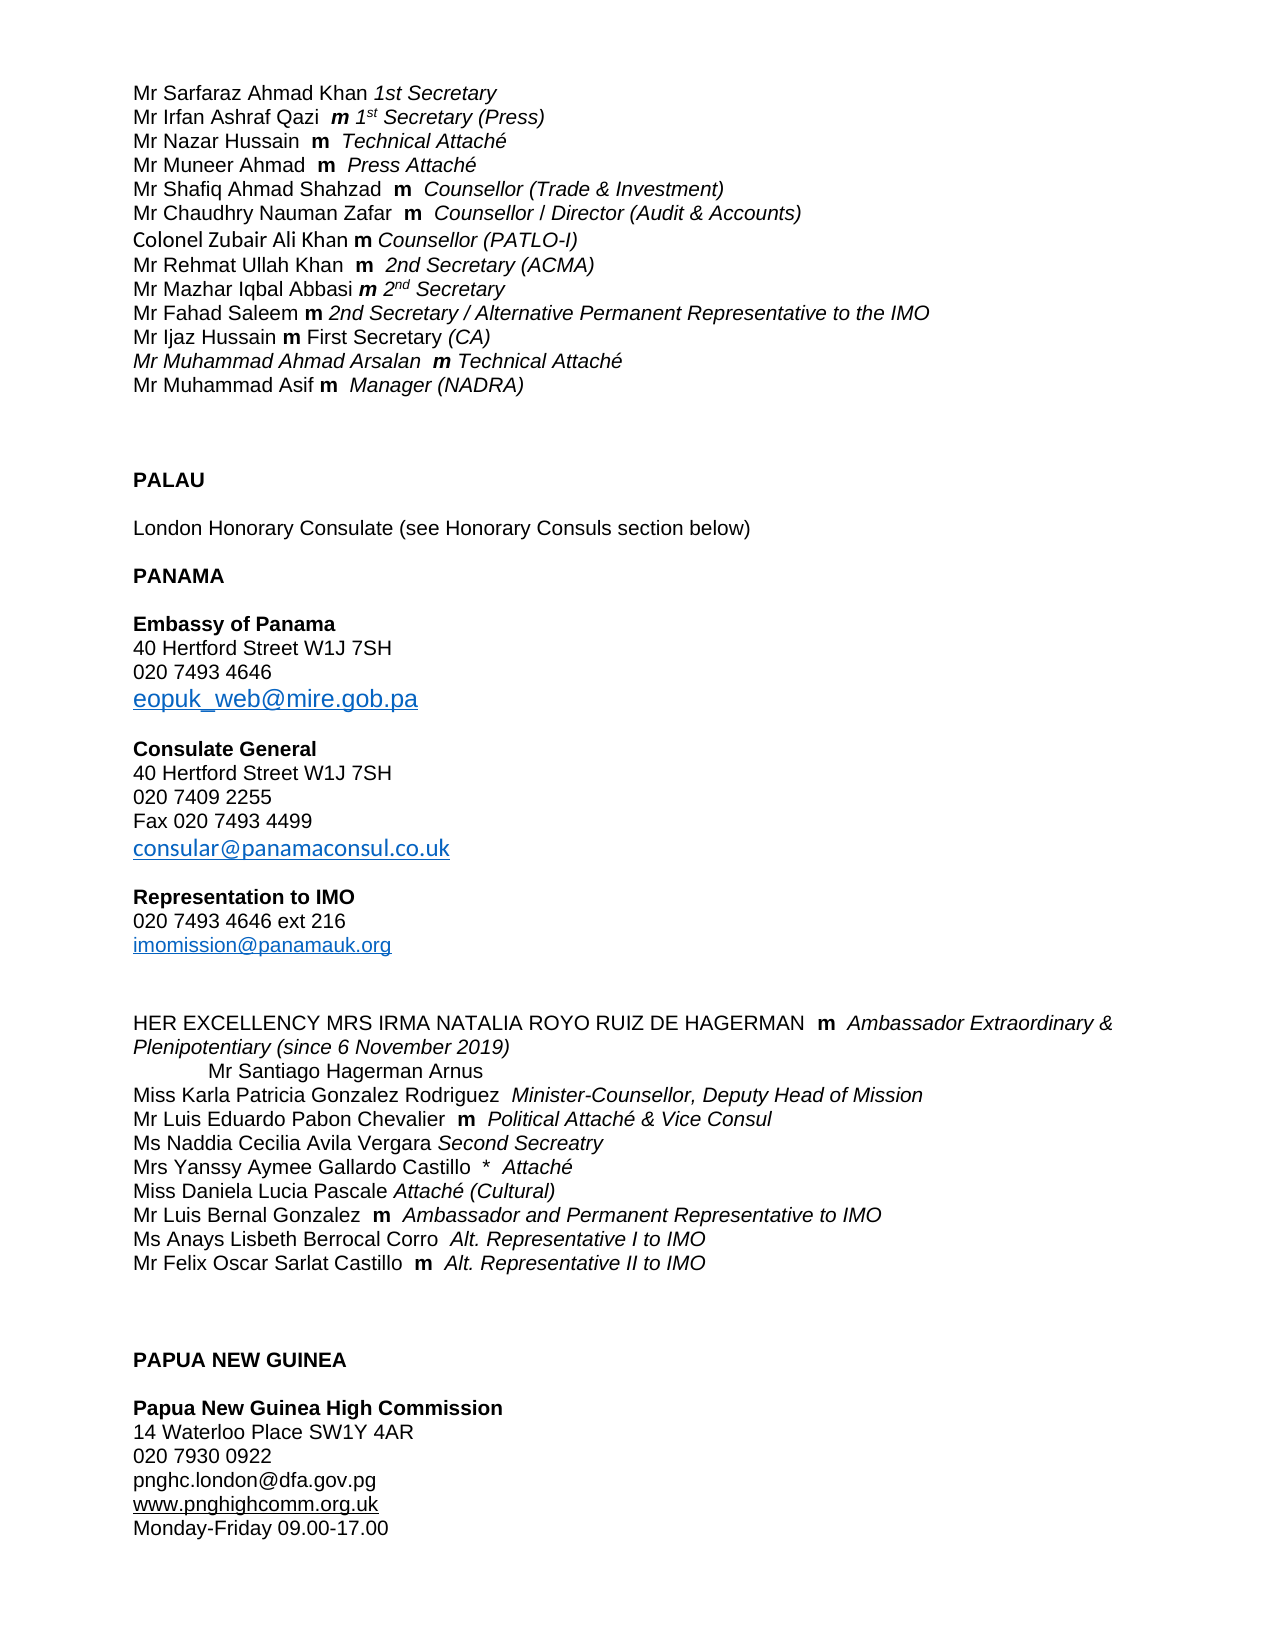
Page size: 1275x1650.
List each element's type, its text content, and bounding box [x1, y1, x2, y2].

text Mr Santiago Hagerman Arnus [133, 1059, 1181, 1083]
text Mr Irfan Ashraf Qazi m 1st Secretary (Press) [133, 105, 1181, 129]
text 020 7409 2255 [133, 784, 1181, 808]
text Monday-Friday 09.00-17.00 [133, 1516, 1181, 1539]
text imomission@panamauk.org [133, 932, 1181, 956]
text 020 7493 4646 [133, 660, 1181, 684]
text Fax 020 7493 4499 [133, 808, 1181, 832]
text Ms Anays Lisbeth Berrocal Corro Alt. Representative I to IMO [133, 1227, 1181, 1251]
text Papua New Guinea High Commission [133, 1396, 1181, 1420]
text London Honorary Consulate (see Honorary Consuls section below) [133, 516, 1181, 540]
text Mr Mazhar Iqbal Abbasi m 2nd Secretary [133, 277, 1181, 301]
text Consulate General [133, 737, 1181, 761]
text Miss Daniela Lucia Pascale Attaché (Cultural) [133, 1179, 1181, 1203]
text Miss Karla Patricia Gonzalez Rodriguez Minister-Counsellor, Deputy Head of Mission [133, 1083, 1181, 1107]
text consular@panamaconsul.co.uk [133, 832, 1181, 863]
text Mr Ijaz Hussain m First Secretary (CA) [133, 324, 1181, 348]
text Mr Rehmat Ullah Khan m 2nd Secretary (ACMA) [133, 253, 1181, 277]
text Representation to IMO [133, 884, 1181, 908]
text www.pnghighcomm.org.uk [133, 1492, 1181, 1516]
text PALAU [133, 468, 1181, 492]
text Mr Fahad Saleem m 2nd Secretary / Alternative Permanent Representative to the IMO [133, 301, 1181, 324]
text PANAMA [133, 564, 1181, 588]
text Mr Luis Eduardo Pabon Chevalier m Political Attaché & Vice Consul [133, 1107, 1181, 1131]
text HER EXCELLENCY MRS IRMA NATALIA ROYO RUIZ DE HAGERMAN m Ambassador Extraordinary & Plenipotentiary (since 6 November 2019) [133, 1011, 1181, 1059]
text 14 Waterloo Place SW1Y 4AR [133, 1420, 1181, 1444]
text Mr Nazar Hussain m Technical Attaché [133, 129, 1181, 153]
text eopuk_web@mire.gob.pa [133, 684, 1181, 713]
text Embassy of Panama [133, 612, 1181, 636]
text 40 Hertford Street W1J 7SH [133, 761, 1181, 784]
text Mr Sarfaraz Ahmad Khan 1st Secretary [133, 81, 1181, 105]
text PAPUA NEW GUINEA [133, 1348, 1181, 1372]
text Ms Naddia Cecilia Avila Vergara Second Secreatry [133, 1131, 1181, 1155]
text Colonel Zubair Ali Khan m Counsellor (PATLO-I) [133, 225, 1181, 253]
text 020 7493 4646 ext 216 [133, 908, 1181, 932]
text Mr Shafiq Ahmad Shahzad m Counsellor (Trade & Investment) [133, 177, 1181, 201]
text Mr Felix Oscar Sarlat Castillo m Alt. Representative II to IMO [133, 1251, 1181, 1274]
text Mr Muneer Ahmad m Press Attaché [133, 153, 1181, 177]
text Mr Muhammad Asif m Manager (NADRA) [133, 372, 1181, 396]
text 40 Hertford Street W1J 7SH [133, 636, 1181, 660]
text Mr Muhammad Ahmad Arsalan m Technical Attaché [133, 348, 1181, 372]
text pnghc.london@dfa.gov.pg [133, 1468, 1181, 1492]
text Mr Chaudhry Nauman Zafar m Counsellor / Director (Audit & Accounts) [133, 201, 1181, 225]
text 020 7930 0922 [133, 1444, 1181, 1468]
text Mr Luis Bernal Gonzalez m Ambassador and Permanent Representative to IMO [133, 1203, 1181, 1227]
text Mrs Yanssy Aymee Gallardo Castillo * Attaché [133, 1155, 1181, 1179]
